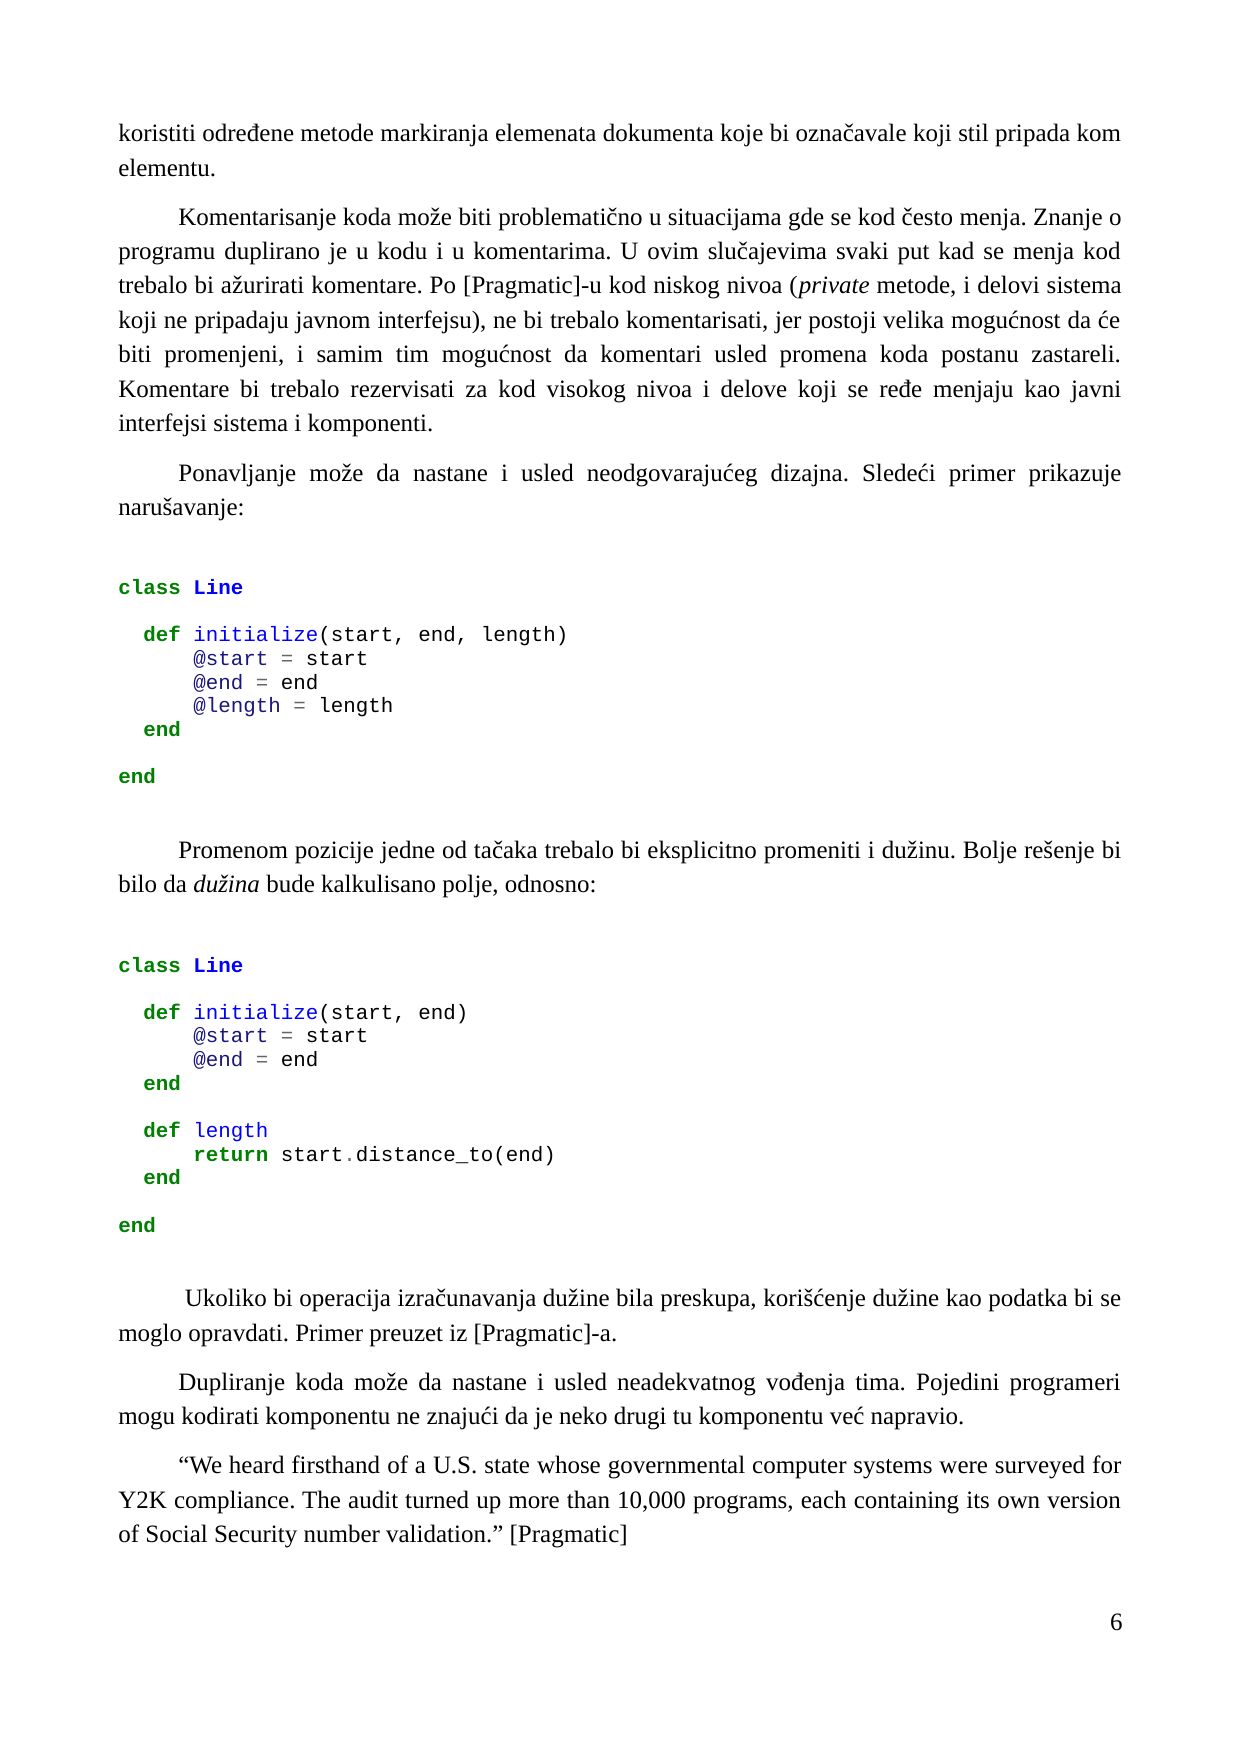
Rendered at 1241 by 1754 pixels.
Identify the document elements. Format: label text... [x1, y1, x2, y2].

text @start = start [118, 1026, 1122, 1049]
text Komentarisanje koda može biti problematično u situacijama gde se kod često menja. Znanje o programu duplirano je u kodu i u komentarima. U ovim slučajevima svaki put kad se menja kod trebalo bi ažurirati komentare. Po [Pragmatic]-u kod niskog nivoa (private metode, i delovi sistema koji ne pripadaju javnom interfejsu), ne bi trebalo komentarisati, jer postoji velika mogućnost da će biti promenjeni, i samim tim mogućnost da komentari usled promena koda postanu zastareli. Komentare bi trebalo rezervisati za kod visokog nivoa i delove koji se ređe menjaju kao javni interfejsi sistema i komponenti. [118, 202, 1122, 437]
text end [118, 766, 1122, 790]
text def initialize(start, end) [118, 1002, 1122, 1026]
text @end = end [118, 672, 1122, 695]
text @length = length [118, 695, 1122, 719]
text Promenom pozicije jedne od tačaka trebalo bi eksplicitno promeniti i dužinu. Bolje rešenje bi bilo da dužina bude kalkulisano polje, odnosno: [118, 835, 1122, 898]
text end [118, 1167, 1122, 1191]
text @start = start [118, 648, 1122, 672]
text class Line [118, 954, 1122, 978]
text end [118, 1215, 1122, 1238]
text @end = end [118, 1049, 1122, 1073]
text koristiti određene metode markiranja elemenata dokumenta koje bi označavale koji stil pripada kom elementu. [118, 118, 1122, 181]
text def length [118, 1120, 1122, 1144]
text return start.distance_to(end) [118, 1144, 1122, 1167]
text Ukoliko bi operacija izračunavanja dužine bila preskupa, korišćenje dužine kao podatka bi se moglo opravdati. Primer preuzet iz [Pragmatic]-a. [118, 1283, 1122, 1347]
text class Line [118, 577, 1122, 601]
text end [118, 719, 1122, 743]
text Dupliranje koda može da nastane i usled neadekvatnog vođenja tima. Pojedini programeri mogu kodirati komponentu ne znajući da je neko drugi tu komponentu već napravio. [118, 1367, 1122, 1430]
text end [118, 1073, 1122, 1096]
text “We heard firsthand of a U.S. state whose governmental computer systems were surveyed for Y2K compliance. The audit turned up more than 10,000 programs, each containing its own version of Social Security number validation.” [Pragmatic] [118, 1450, 1122, 1548]
text def initialize(start, end, length) [118, 624, 1122, 648]
text Ponavljanje može da nastane i usled neodgovarajućeg dizajna. Sledeći primer prikazuje narušavanje: [118, 458, 1122, 521]
